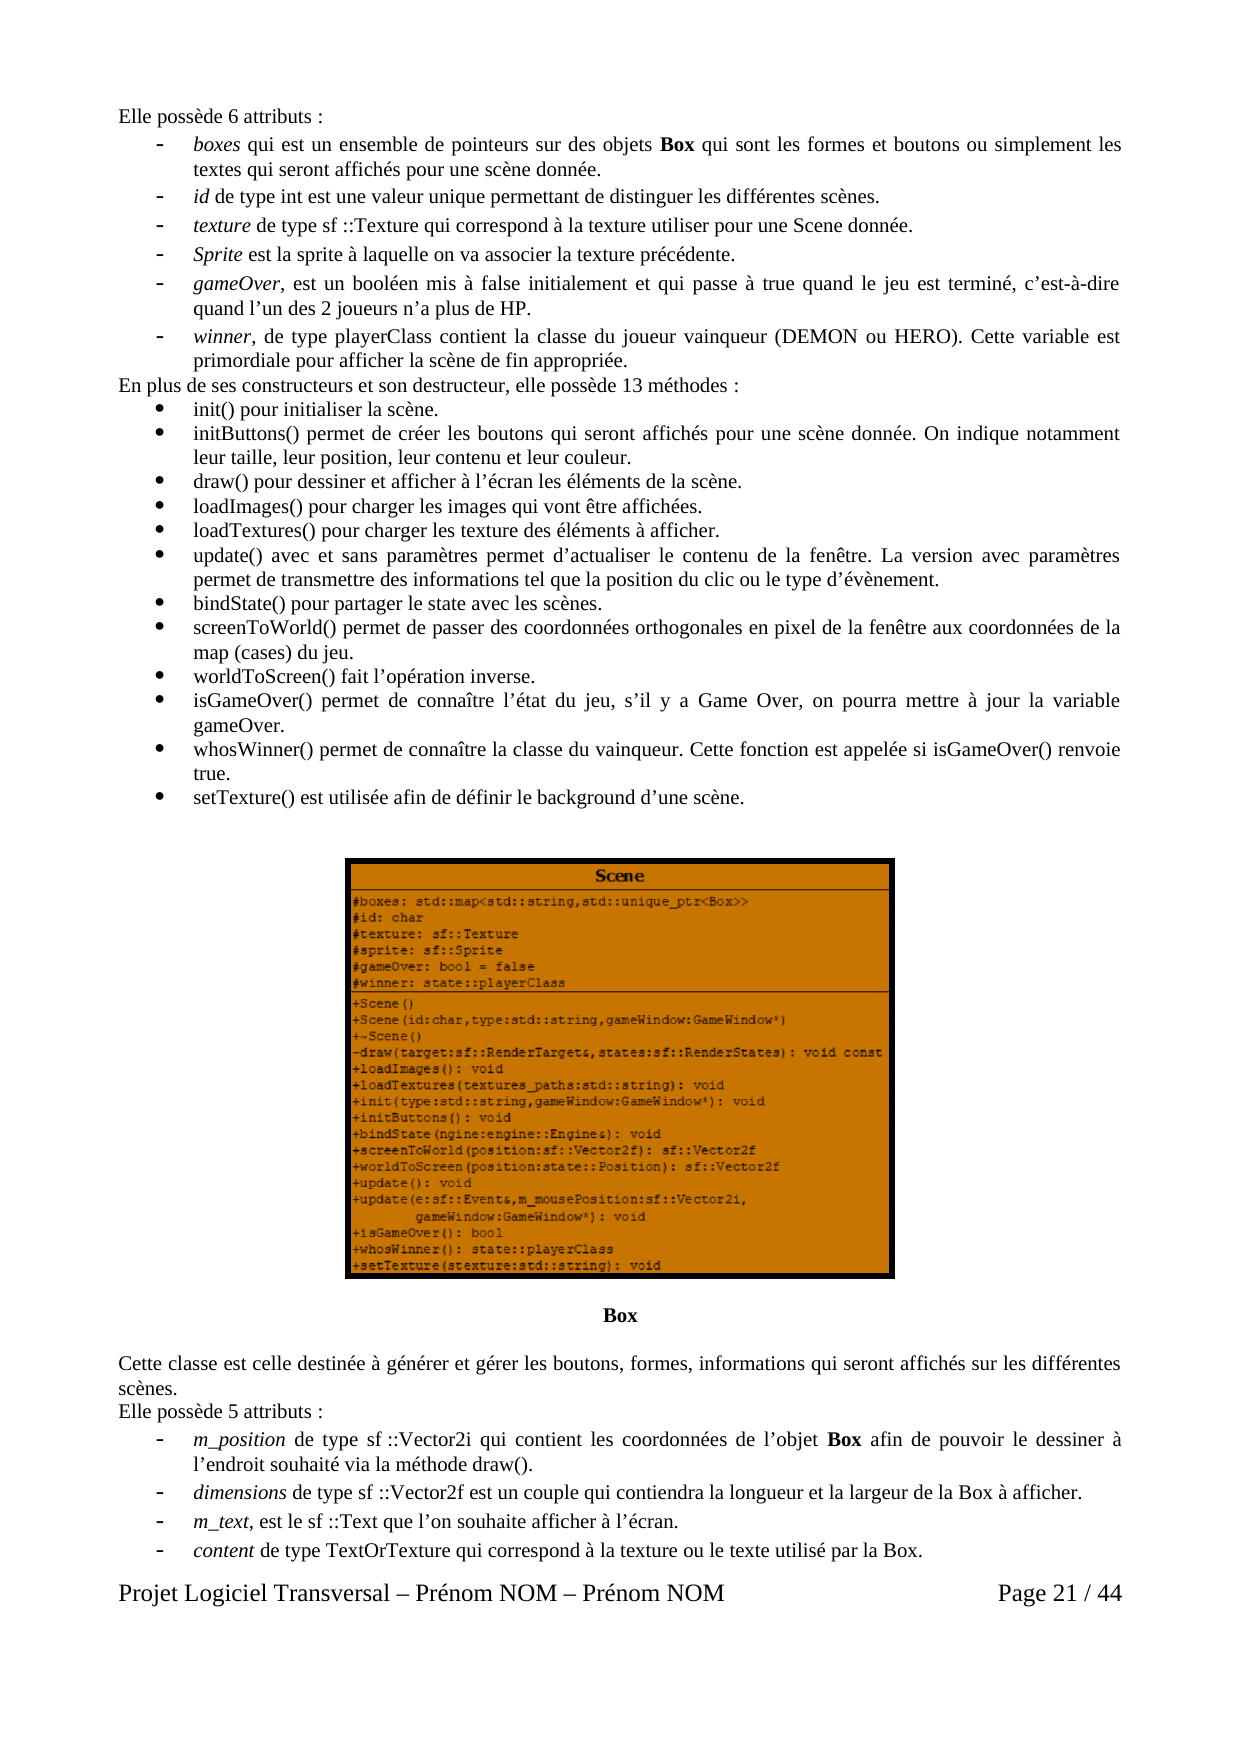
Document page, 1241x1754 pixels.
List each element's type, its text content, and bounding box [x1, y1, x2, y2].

list content de type TextOrTexture qui correspond à la texture ou le texte utilisé par la Box. [156, 1534, 1122, 1563]
list winner, de type playerClass contient la classe du joueur vainqueur (DEMON ou HERO). Cette variable est primordiale pour afficher la scène de fin appropriée. [156, 320, 1122, 372]
list init() pour initialiser la scène. [156, 397, 1122, 421]
list loadTextures() pour charger les texture des éléments à afficher. [156, 518, 1122, 542]
list bindState() pour partager le state avec les scènes. [156, 591, 1122, 615]
list setTexture() est utilisée afin de définir le background d’une scène. [156, 785, 1122, 809]
list m_position de type sf ::Vector2i qui contient les coordonnées de l’objet Box afin de pouvoir le dessiner à l’endroit souhaité via la méthode draw(). [156, 1423, 1122, 1476]
text Cette classe est celle destinée à générer et gérer les boutons, formes, informations qui seront affichés sur les différentes scènes. [118, 1351, 1122, 1399]
list update() avec et sans paramètres permet d’actualiser le contenu de la fenêtre. La version avec paramètres permet de transmettre des informations tel que la position du clic ou le type d’évènement. [156, 542, 1122, 591]
list dimensions de type sf ::Vector2f est un couple qui contiendra la longueur et la largeur de la Box à afficher. [156, 1476, 1122, 1505]
text Elle possède 5 attributs : [118, 1399, 1122, 1423]
list Sprite est la sprite à laquelle on va associer la texture précédente. [156, 238, 1122, 267]
list initButtons() permet de créer les boutons qui seront affichés pour une scène donnée. On indique notamment leur taille, leur position, leur contenu et leur couleur. [156, 421, 1122, 469]
list gameOver, est un booléen mis à false initialement et qui passe à true quand le jeu est terminé, c’est-à-dire quand l’un des 2 joueurs n’a plus de HP. [156, 267, 1122, 320]
list texture de type sf ::Texture qui correspond à la texture utiliser pour une Scene donnée. [156, 209, 1122, 238]
list loadImages() pour charger les images qui vont être affichées. [156, 494, 1122, 518]
list id de type int est une valeur unique permettant de distinguer les différentes scènes. [156, 181, 1122, 209]
list isGameOver() permet de connaître l’état du jeu, s’il y a Game Over, on pourra mettre à jour la variable gameOver. [156, 688, 1122, 737]
text Elle possède 6 attributs : [118, 104, 1122, 128]
list whosWinner() permet de connaître la classe du vainqueur. Cette fonction est appelée si isGameOver() renvoie true. [156, 737, 1122, 785]
list draw() pour dessiner et afficher à l’écran les éléments de la scène. [156, 469, 1122, 494]
list m_text, est le sf ::Text que l’on souhaite afficher à l’écran. [156, 1505, 1122, 1534]
list screenToWorld() permet de passer des coordonnées orthogonales en pixel de la fenêtre aux coordonnées de la map (cases) du jeu. [156, 615, 1122, 664]
text Box [118, 1303, 1122, 1327]
list worldToScreen() fait l’opération inverse. [156, 664, 1122, 688]
list boxes qui est un ensemble de pointeurs sur des objets Box qui sont les formes et boutons ou simplement les textes qui seront affichés pour une scène donnée. [156, 128, 1122, 181]
text En plus de ses constructeurs et son destructeur, elle possède 13 méthodes : [118, 372, 1122, 397]
